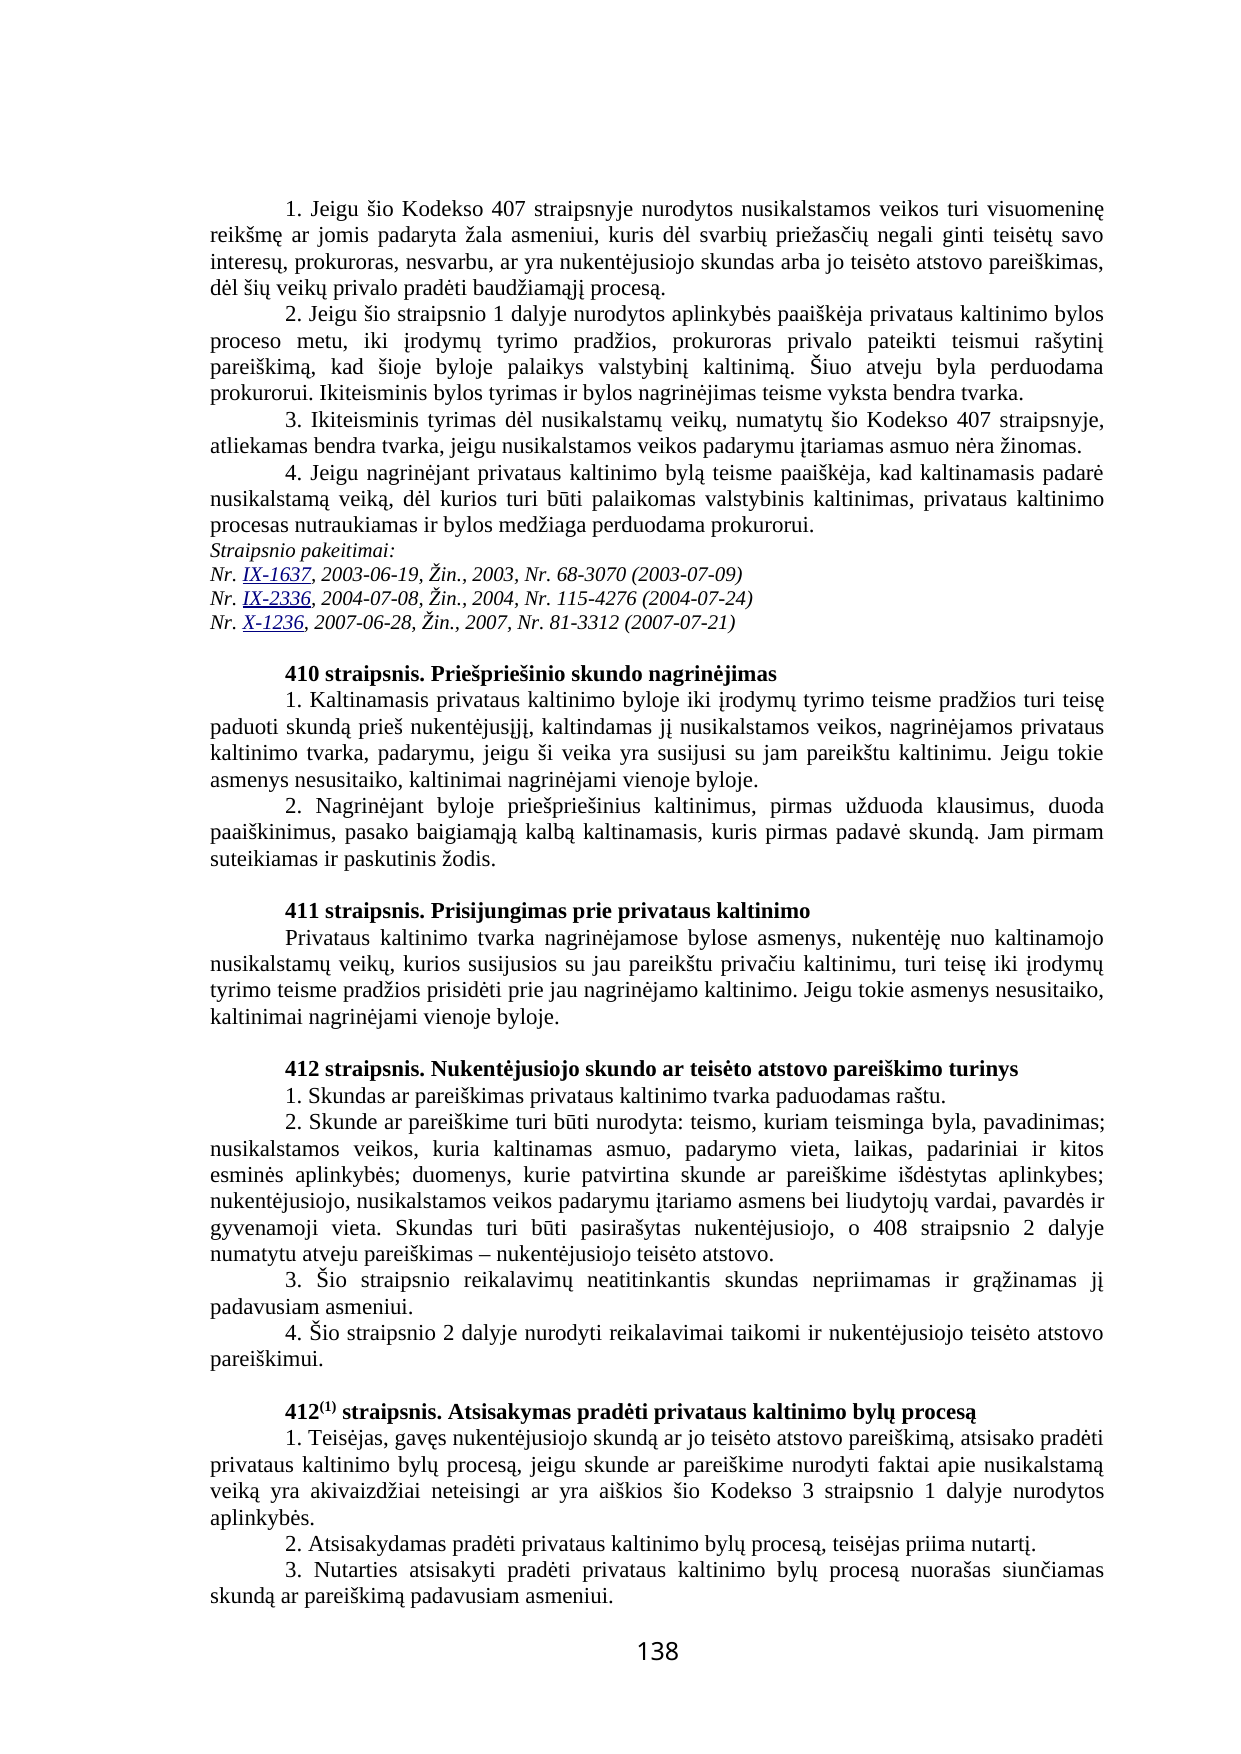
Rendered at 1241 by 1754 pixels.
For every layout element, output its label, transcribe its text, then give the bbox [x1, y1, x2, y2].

text 3. Nutarties atsisakyti pradėti privataus kaltinimo bylų procesą nuorašas siunčiamas skundą ar pareiškimą padavusiam asmeniui. [210, 1556, 1106, 1609]
text 1. Jeigu šio Kodekso 407 straipsnyje nurodytos nusikalstamos veikos turi visuomeninę reikšmę ar jomis padaryta žala asmeniui, kuris dėl svarbių priežasčių negali ginti teisėtų savo interesų, prokuroras, nesvarbu, ar yra nukentėjusiojo skundas arba jo teisėto atstovo pareiškimas, dėl šių veikų privalo pradėti baudžiamąjį procesą. [210, 195, 1106, 300]
text Privataus kaltinimo tvarka nagrinėjamose bylose asmenys, nukentėję nuo kaltinamojo nusikalstamų veikų, kurios susijusios su jau pareikštu privačiu kaltinimu, turi teisę iki įrodymų tyrimo teisme pradžios prisidėti prie jau nagrinėjamo kaltinimo. Jeigu tokie asmenys nesusitaiko, kaltinimai nagrinėjami vienoje byloje. [210, 924, 1106, 1029]
text 4. Jeigu nagrinėjant privataus kaltinimo bylą teisme paaiškėja, kad kaltinamasis padarė nusikalstamą veiką, dėl kurios turi būti palaikomas valstybinis kaltinimas, privataus kaltinimo procesas nutraukiamas ir bylos medžiaga perduodama prokurorui. [210, 458, 1106, 538]
text 2. Skunde ar pareiškime turi būti nurodyta: teismo, kuriam teisminga byla, pavadinimas; nusikalstamos veikos, kuria kaltinamas asmuo, padarymo vieta, laikas, padariniai ir kitos esminės aplinkybės; duomenys, kurie patvirtina skunde ar pareiškime išdėstytas aplinkybes; nukentėjusiojo, nusikalstamos veikos padarymu įtariamo asmens bei liudytojų vardai, pavardės ir gyvenamoji vieta. Skundas turi būti pasirašytas nukentėjusiojo, o 408 straipsnio 2 dalyje numatytu atveju pareiškimas – nukentėjusiojo teisėto atstovo. [210, 1108, 1106, 1266]
text 2. Jeigu šio straipsnio 1 dalyje nurodytos aplinkybės paaiškėja privataus kaltinimo bylos proceso metu, iki įrodymų tyrimo pradžios, prokuroras privalo pateikti teismui rašytinį pareiškimą, kad šioje byloje palaikys valstybinį kaltinimą. Šiuo atveju byla perduodama prokurorui. Ikiteisminis bylos tyrimas ir bylos nagrinėjimas teisme vyksta bendra tvarka. [210, 300, 1106, 406]
text 2. Atsisakydamas pradėti privataus kaltinimo bylų procesą, teisėjas priima nutartį. [210, 1530, 1106, 1556]
text Nr. IX-1637, 2003-06-19, Žin., 2003, Nr. 68-3070 (2003-07-09) [210, 562, 1106, 586]
text 4. Šio straipsnio 2 dalyje nurodyti reikalavimai taikomi ir nukentėjusiojo teisėto atstovo pareiškimui. [210, 1319, 1106, 1372]
text 412(1) straipsnis. Atsisakymas pradėti privataus kaltinimo bylų procesą [210, 1398, 1106, 1424]
text 1. Teisėjas, gavęs nukentėjusiojo skundą ar jo teisėto atstovo pareiškimą, atsisako pradėti privataus kaltinimo bylų procesą, jeigu skunde ar pareiškime nurodyti faktai apie nusikalstamą veiką yra akivaizdžiai neteisingi ar yra aiškios šio Kodekso 3 straipsnio 1 dalyje nurodytos aplinkybės. [210, 1424, 1106, 1530]
text 1. Kaltinamasis privataus kaltinimo byloje iki įrodymų tyrimo teisme pradžios turi teisę paduoti skundą prieš nukentėjusįjį, kaltindamas jį nusikalstamos veikos, nagrinėjamos privataus kaltinimo tvarka, padarymu, jeigu ši veika yra susijusi su jam pareikštu kaltinimu. Jeigu tokie asmenys nesusitaiko, kaltinimai nagrinėjami vienoje byloje. [210, 687, 1106, 792]
text Nr. IX-2336, 2004-07-08, Žin., 2004, Nr. 115-4276 (2004-07-24) [210, 586, 1106, 610]
text Nr. X-1236, 2007-06-28, Žin., 2007, Nr. 81-3312 (2007-07-21) [210, 610, 1106, 634]
text 3. Šio straipsnio reikalavimų neatitinkantis skundas nepriimamas ir grąžinamas jį padavusiam asmeniui. [210, 1266, 1106, 1319]
text 412 straipsnis. Nukentėjusiojo skundo ar teisėto atstovo pareiškimo turinys [210, 1056, 1106, 1082]
text 410 straipsnis. Priešpriešinio skundo nagrinėjimas [210, 660, 1106, 687]
text 3. Ikiteisminis tyrimas dėl nusikalstamų veikų, numatytų šio Kodekso 407 straipsnyje, atliekamas bendra tvarka, jeigu nusikalstamos veikos padarymu įtariamas asmuo nėra žinomas. [210, 406, 1106, 458]
text 411 straipsnis. Prisijungimas prie privataus kaltinimo [210, 897, 1106, 924]
text 2. Nagrinėjant byloje priešpriešinius kaltinimus, pirmas užduoda klausimus, duoda paaiškinimus, pasako baigiamąją kalbą kaltinamasis, kuris pirmas padavė skundą. Jam pirmam suteikiamas ir paskutinis žodis. [210, 792, 1106, 871]
text Straipsnio pakeitimai: [210, 538, 1106, 562]
text 1. Skundas ar pareiškimas privataus kaltinimo tvarka paduodamas raštu. [210, 1082, 1106, 1108]
